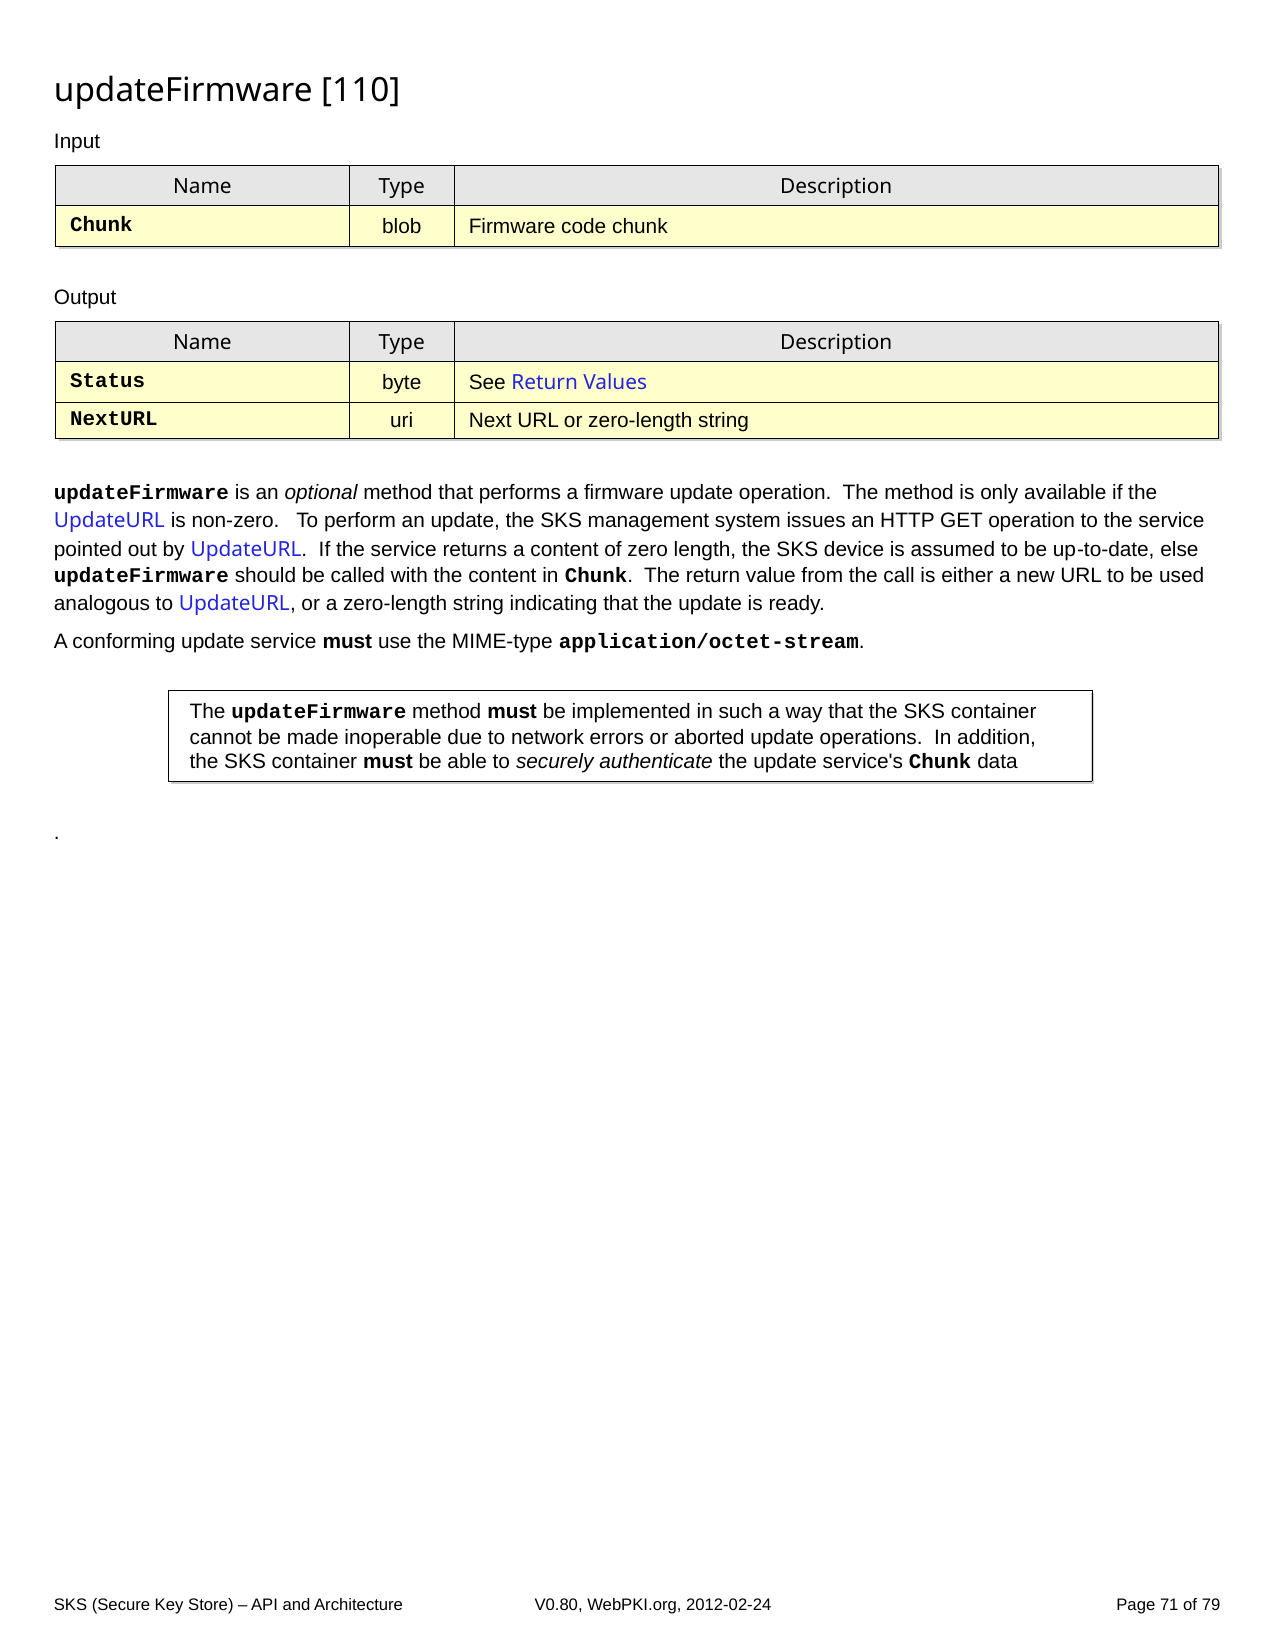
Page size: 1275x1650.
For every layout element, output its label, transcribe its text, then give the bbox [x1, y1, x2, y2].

table_cell Firmware code chunk [455, 206, 1218, 246]
text . [54, 819, 1221, 843]
table_cell uri [350, 403, 454, 438]
text Input [54, 129, 1221, 153]
table_cell Chunk [56, 206, 349, 246]
table_header Description [455, 322, 1218, 361]
table_cell Next URL or zero-length string [455, 403, 1218, 438]
table_header Type [350, 166, 454, 205]
table_header Name [56, 322, 349, 361]
text A conforming update service must use the MIME-type application/octet-stream. [54, 628, 1221, 654]
table_cell Status [56, 362, 349, 402]
table_cell blob [350, 206, 454, 246]
table_header Type [350, 322, 454, 361]
table_cell byte [350, 362, 454, 402]
text Output [54, 285, 1221, 309]
text updateFirmware is an optional method that performs a firmware update operation. The method is only available if the UpdateURL is non-zero. To perform an update, the SKS management system issues an HTTP GET operation to the service pointed out by UpdateURL. If the service returns a content of zero length, the SKS device is assumed to be up‑to‑date, else updateFirmware should be called with the content in Chunk. The return value from the call is either a new URL to be used analogous to UpdateURL, or a zero-length string indicating that the update is ready. [54, 477, 1221, 617]
table_header Name [56, 166, 349, 205]
table_header Description [455, 166, 1218, 205]
table_cell NextURL [56, 403, 349, 438]
table_cell See Return Values [455, 362, 1218, 402]
table_header The updateFirmware method must be implemented in such a way that the SKS container cannot be made inoperable due to network errors or aborted update operations. In addition, the SKS container must be able to securely authenticate the update service's Chunk data [169, 691, 1092, 781]
subtitle updateFirmware [110] [54, 66, 1221, 111]
